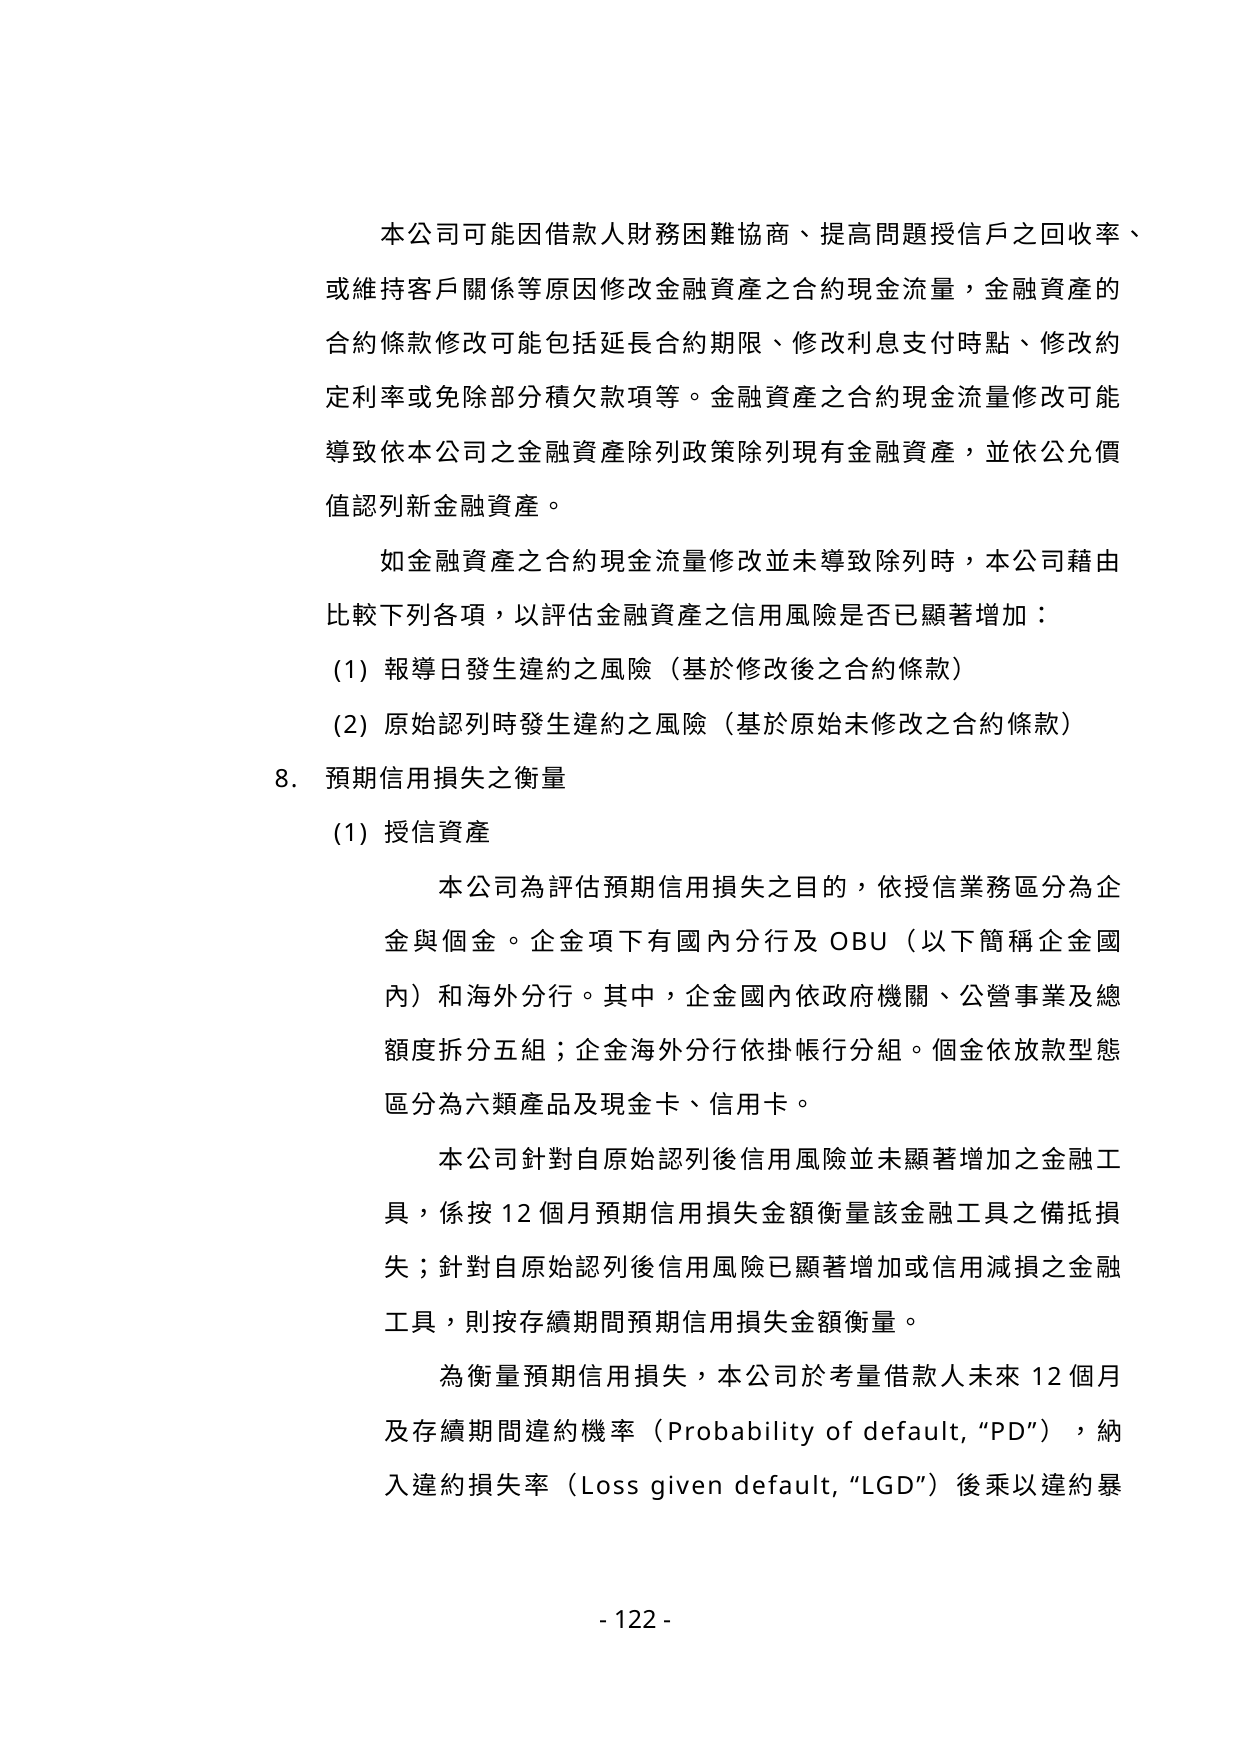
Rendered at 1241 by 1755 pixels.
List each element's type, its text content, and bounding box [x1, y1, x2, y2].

text 本公司針對自原始認列後信用風險並未顯著增加之金融工具，係按12個月預期信用損失金額衡量該金融工具之備抵損失；針對自原始認列後信用風險已顯著增加或信用減損之金融工具，則按存續期間預期信用損失金額衡量。 [384, 1139, 1122, 1338]
text (1) 授信資產 [325, 813, 1122, 849]
text (2) 原始認列時發生違約之風險（基於原始未修改之合約條款） [325, 704, 1122, 740]
text (1) 報導日發生違約之風險（基於修改後之合約條款） [325, 650, 1122, 686]
text 8. 預期信用損失之衡量 [266, 758, 1122, 795]
text 為衡量預期信用損失，本公司於考量借款人未來12個月及存續期間違約機率（Probability of default, “PD”），納入違約損失率（Loss given default, “LGD”）後乘以違約暴 [384, 1357, 1122, 1502]
text 本公司為評估預期信用損失之目的，依授信業務區分為企金與個金。企金項下有國內分行及OBU（以下簡稱企金國內）和海外分行。其中，企金國內依政府機關、公營事業及總額度拆分五組；企金海外分行依掛帳行分組。個金依放款型態區分為六類產品及現金卡、信用卡。 [384, 867, 1122, 1121]
text 本公司可能因借款人財務困難協商、提高問題授信戶之回收率、或維持客戶關係等原因修改金融資產之合約現金流量，金融資產的合約條款修改可能包括延長合約期限、修改利息支付時點、修改約定利率或免除部分積欠款項等。金融資產之合約現金流量修改可能導致依本公司之金融資產除列政策除列現有金融資產，並依公允價值認列新金融資產。 [325, 215, 1122, 523]
text 如金融資產之合約現金流量修改並未導致除列時，本公司藉由比較下列各項，以評估金融資產之信用風險是否已顯著增加： [325, 541, 1122, 632]
